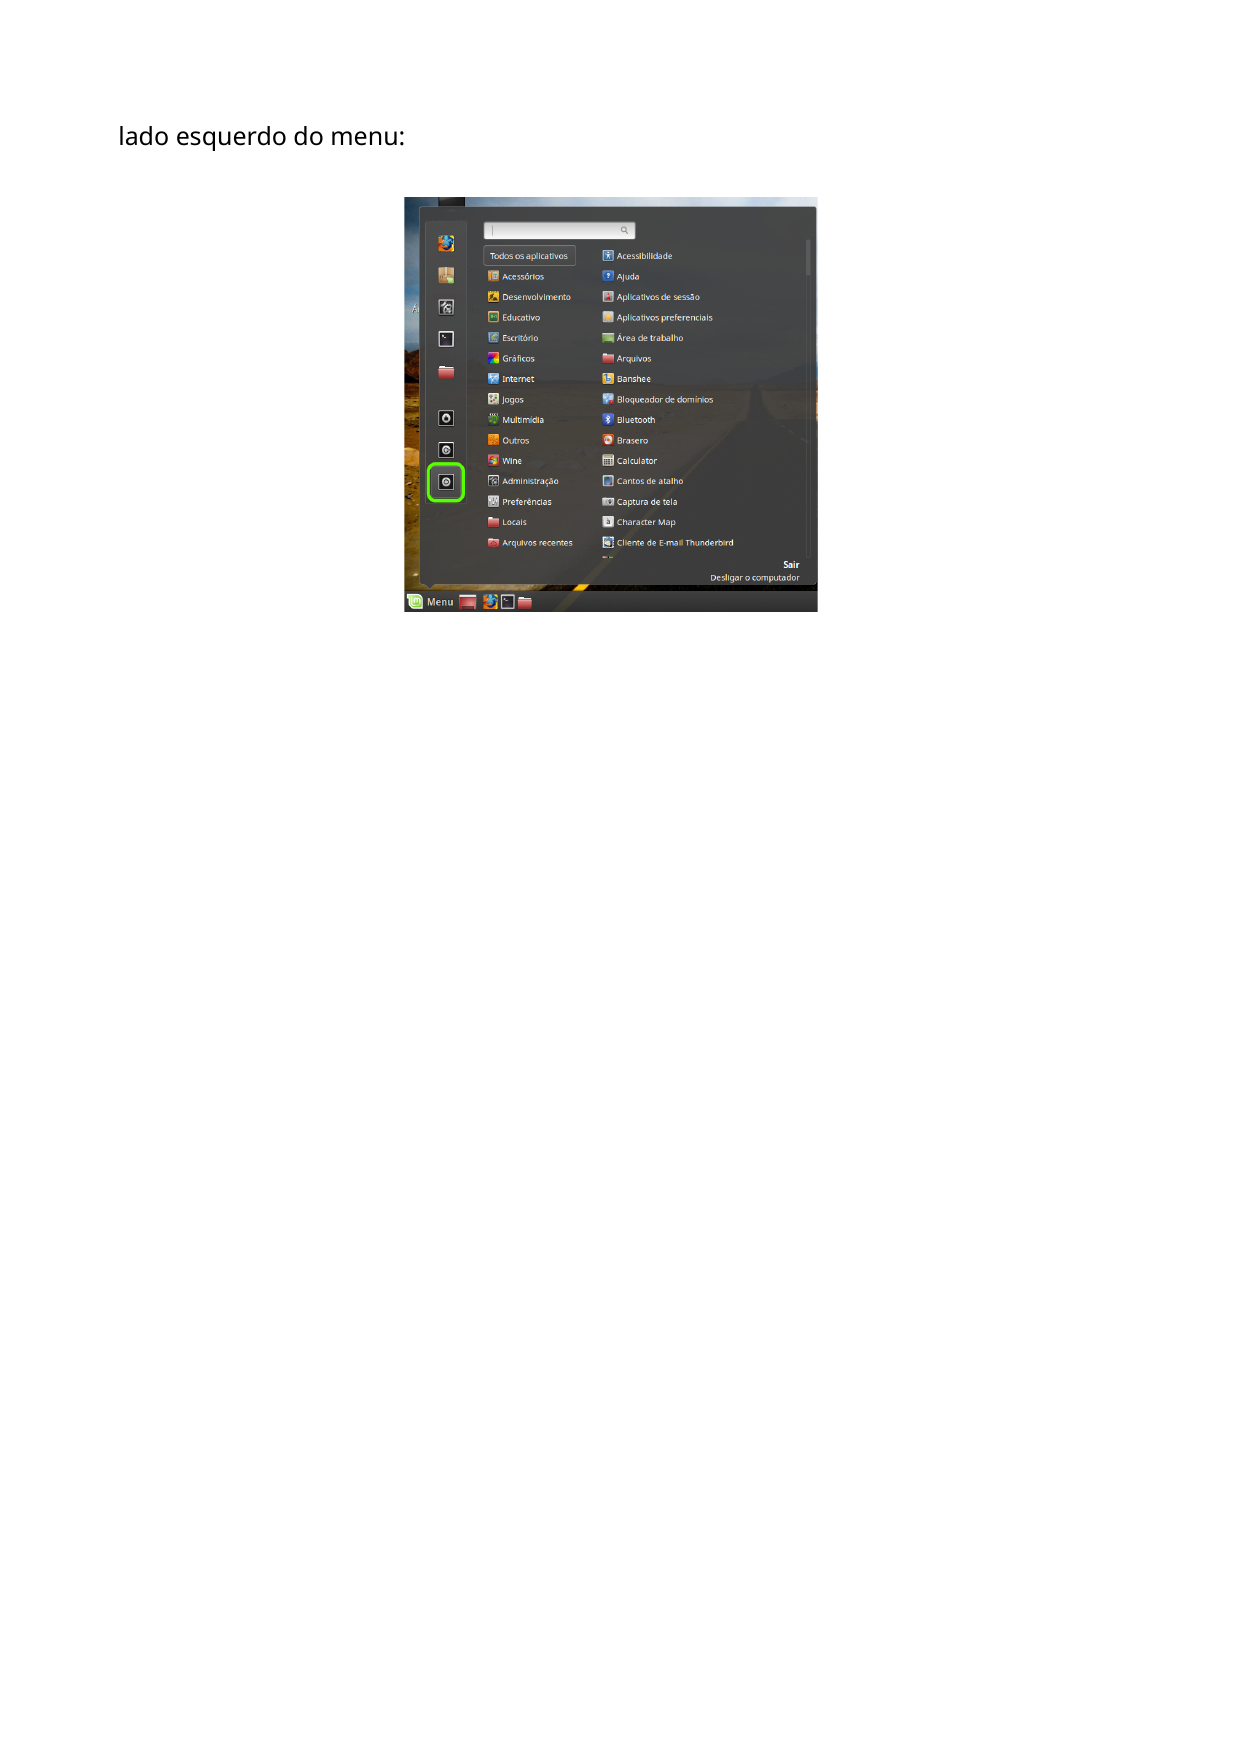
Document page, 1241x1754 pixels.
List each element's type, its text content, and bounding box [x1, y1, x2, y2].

text lado esquerdo do menu: [118, 118, 1122, 152]
